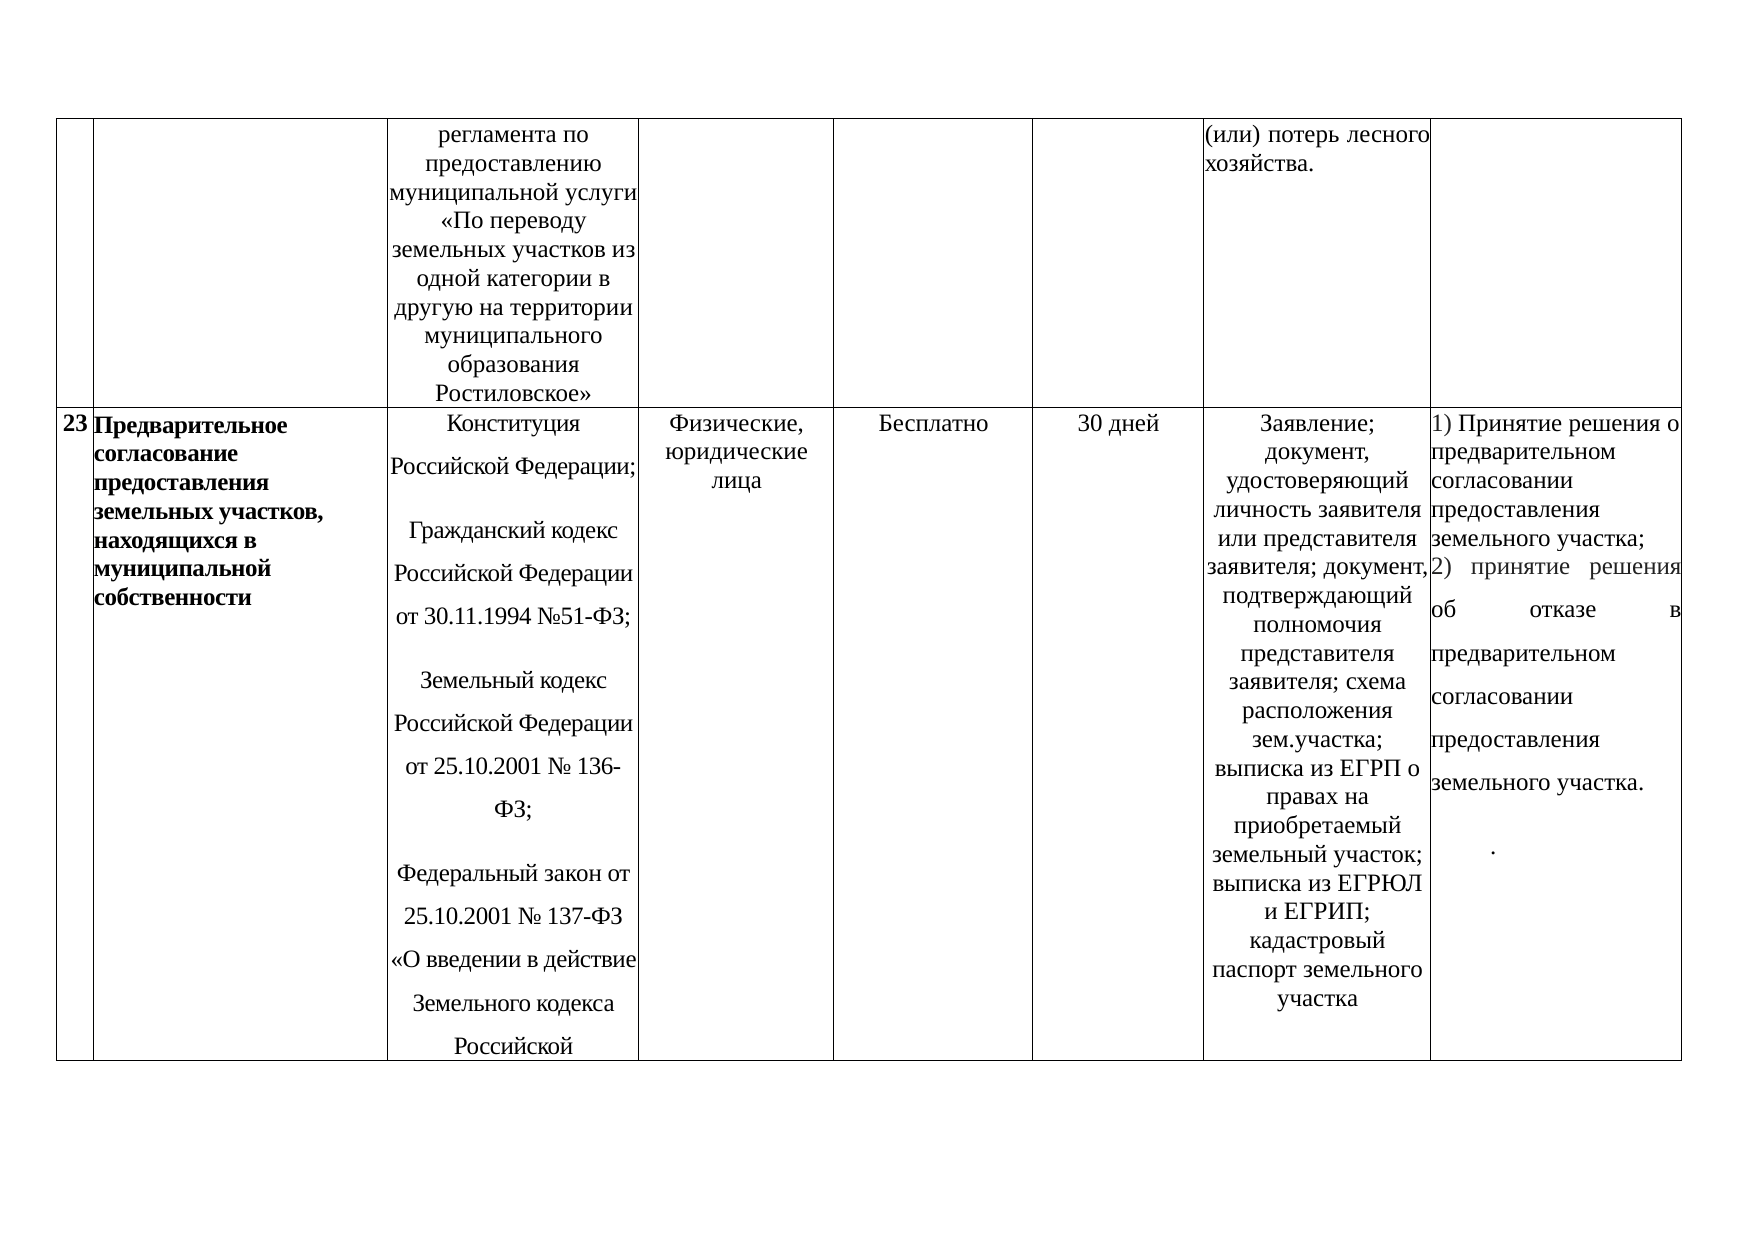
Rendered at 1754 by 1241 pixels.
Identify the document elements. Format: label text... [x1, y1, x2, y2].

table_cell Конституция Российской Федерации; Гражданский кодекс Российской Федерации от 30.11.1994 №51-ФЗ; Земельный кодекс Российской Федерации от 25.10.2001 № 136-ФЗ; Федеральный закон от 25.10.2001 № 137-ФЗ «О введении в действие Земельного кодекса Российской [388, 408, 638, 1059]
table_cell (или) потерь лесного хозяйства. [1204, 119, 1430, 407]
table_cell регламента по предоставлению муниципальной услуги «По переводу земельных участков из одной категории в другую на территории муниципального образования Ростиловское» [388, 119, 638, 407]
table_cell [94, 119, 387, 407]
table_cell 23 [57, 408, 93, 1059]
table_cell Физические, юридические лица [639, 408, 833, 1059]
table_cell [834, 119, 1032, 407]
table_cell [1431, 119, 1681, 407]
table_cell 30 дней [1033, 408, 1203, 1059]
table_cell [1033, 119, 1203, 407]
table_cell 1) Принятие решения о предварительном согласовании предоставления земельного участка; 2) принятие решения об отказе в предварительном согласовании предоставления земельного участка. . [1431, 408, 1681, 1059]
table_cell Предварительное согласование предоставления земельных участков, находящихся в муниципальной собственности [94, 408, 387, 1059]
table_cell Заявление; документ, удостоверяющий личность заявителя или представителя заявителя; документ, подтверждающий полномочия представителя заявителя; схема расположения зем.участка; выписка из ЕГРП о правах на приобретаемый земельный участок; выписка из ЕГРЮЛ и ЕГРИП; кадастровый паспорт земельного участка [1204, 408, 1430, 1059]
table_cell [639, 119, 833, 407]
table_cell Бесплатно [834, 408, 1032, 1059]
table_cell [57, 119, 93, 407]
